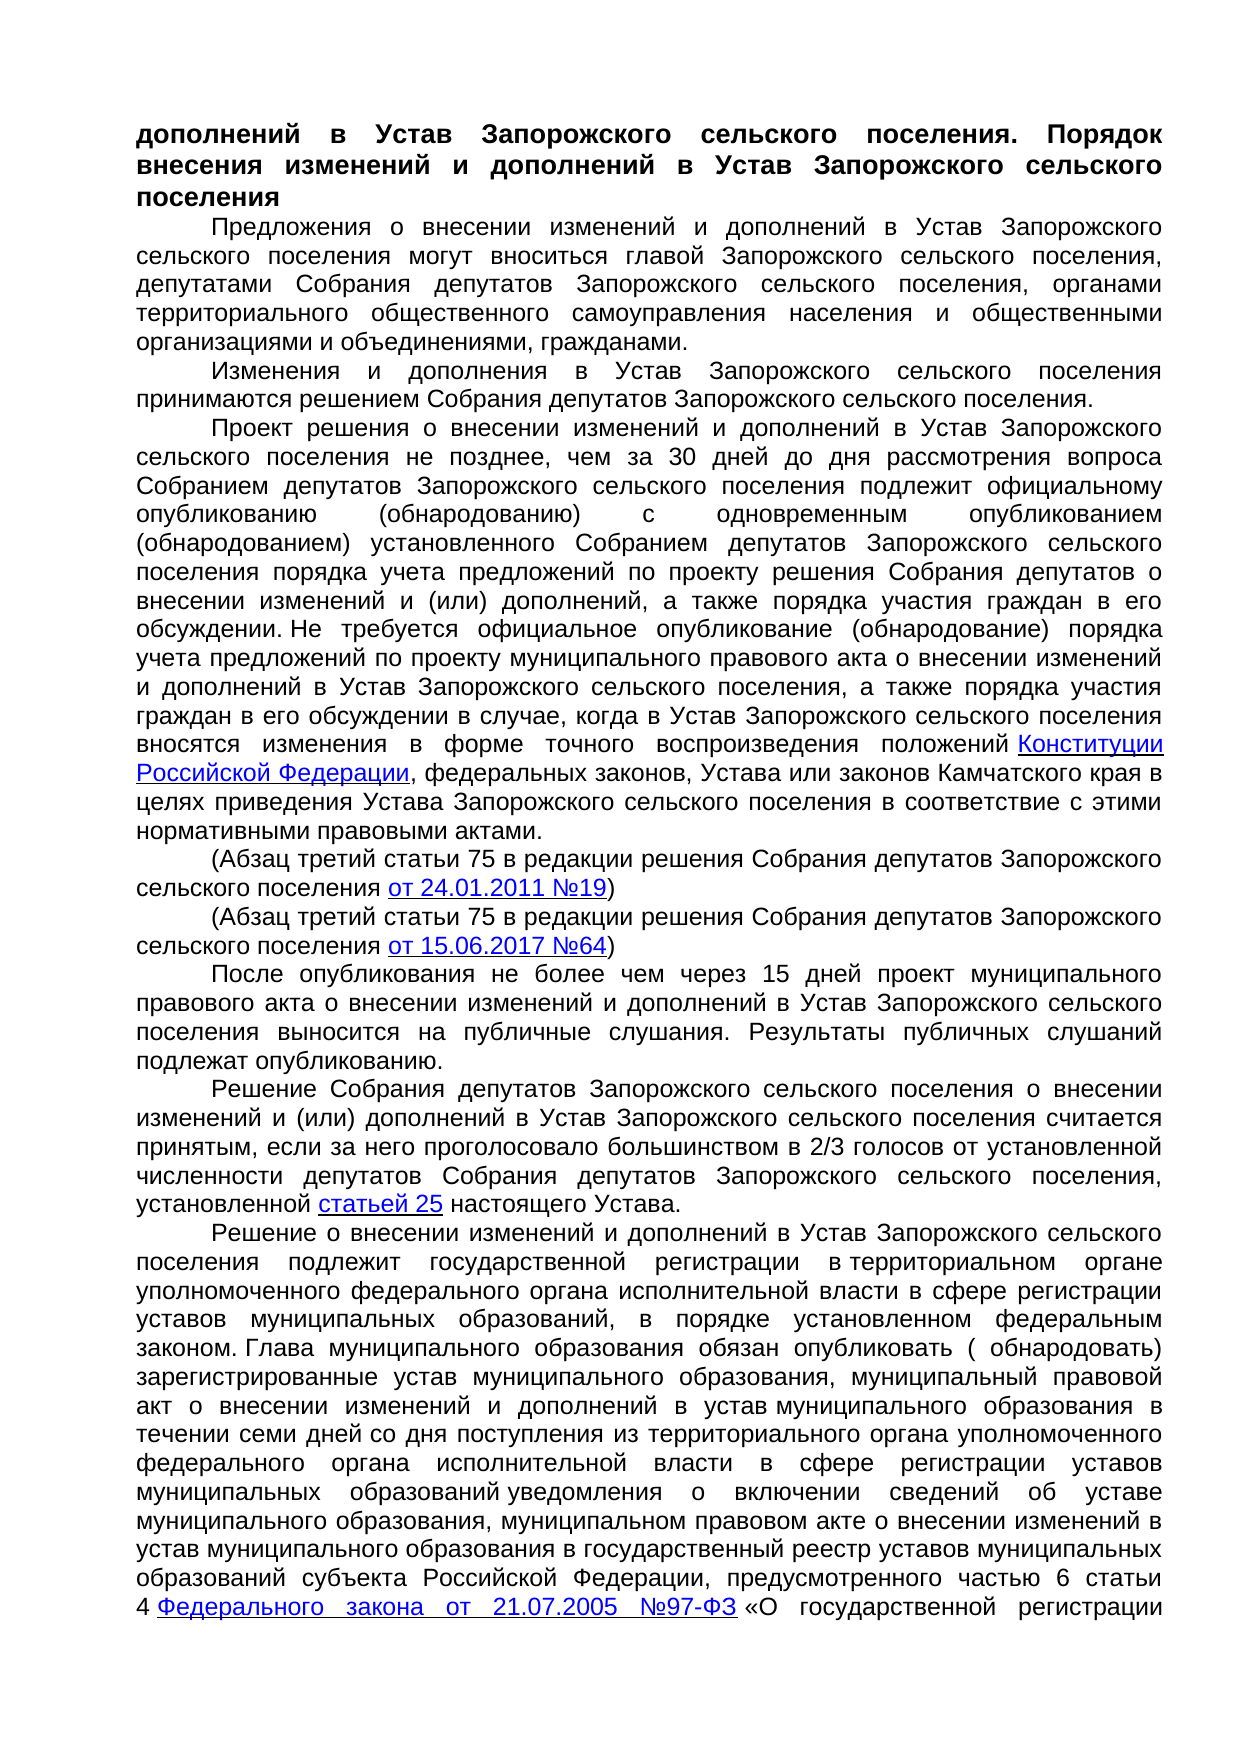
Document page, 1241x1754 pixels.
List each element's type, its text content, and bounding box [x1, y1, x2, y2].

text Решение Собрания депутатов Запорожского сельского поселения о внесении изменений и (или) дополнений в Устав Запорожского сельского поселения считается принятым, если за него проголосовало большинством в 2/3 голосов от установленной численности депутатов Собрания депутатов Запорожского сельского поселения, установленной статьей 25 настоящего Устава. [136, 1074, 1163, 1218]
text После опубликования не более чем через 15 дней проект муниципального правового акта о внесении изменений и дополнений в Устав Запорожского сельского поселения выносится на публичные слушания. Результаты публичных слушаний подлежат опубликованию. [136, 959, 1163, 1074]
text Предложения о внесении изменений и дополнений в Устав Запорожского сельского поселения могут вноситься главой Запорожского сельского поселения, депутатами Собрания депутатов Запорожского сельского поселения, органами территориального общественного самоуправления населения и общественными организациями и объединениями, гражданами. [136, 212, 1163, 356]
text Изменения и дополнения в Устав Запорожского сельского поселения принимаются решением Собрания депутатов Запорожского сельского поселения. [136, 356, 1163, 413]
text Решение о внесении изменений и дополнений в Устав Запорожского сельского поселения подлежит государственной регистрации в территориальном органе уполномоченного федерального органа исполнительной власти в сфере регистрации уставов муниципальных образований, в порядке установленном федеральным законом. Глава муниципального образования обязан опубликовать ( обнародовать) зарегистрированные устав муниципального образования, муниципальный правовой акт о внесении изменений и дополнений в устав муниципального образования в течении семи дней со дня поступления из территориального органа уполномоченного федерального органа исполнительной власти в сфере регистрации уставов муниципальных образований уведомления о включении сведений об уставе муниципального образования, муниципальном правовом акте о внесении изменений в устав муниципального образования в государственный реестр уставов муниципальных образований субъекта Российской Федерации, предусмотренного частью 6 статьи 4 Федерального закона от 21.07.2005 №97-ФЗ «О государственной регистрации [136, 1218, 1163, 1621]
text дополнений в Устав Запорожского сельского поселения. Порядок внесения изменений и дополнений в Устав Запорожского сельского поселения [136, 118, 1163, 212]
text (Абзац третий статьи 75 в редакции решения Собрания депутатов Запорожского сельского поселения от 15.06.2017 №64) [136, 902, 1163, 959]
text (Абзац третий статьи 75 в редакции решения Собрания депутатов Запорожского сельского поселения от 24.01.2011 №19) [136, 844, 1163, 902]
text Проект решения о внесении изменений и дополнений в Устав Запорожского сельского поселения не позднее, чем за 30 дней до дня рассмотрения вопроса Собранием депутатов Запорожского сельского поселения подлежит официальному опубликованию (обнародованию) с одновременным опубликованием (обнародованием) установленного Собранием депутатов Запорожского сельского поселения порядка учета предложений по проекту решения Собрания депутатов о внесении изменений и (или) дополнений, а также порядка участия граждан в его обсуждении. Не требуется официальное опубликование (обнародование) порядка учета предложений по проекту муниципального правового акта о внесении изменений и дополнений в Устав Запорожского сельского поселения, а также порядка участия граждан в его обсуждении в случае, когда в Устав Запорожского сельского поселения вносятся изменения в форме точного воспроизведения положений Конституции Российской Федерации, федеральных законов, Устава или законов Камчатского края в целях приведения Устава Запорожского сельского поселения в соответствие с этими нормативными правовыми актами. [136, 413, 1163, 844]
